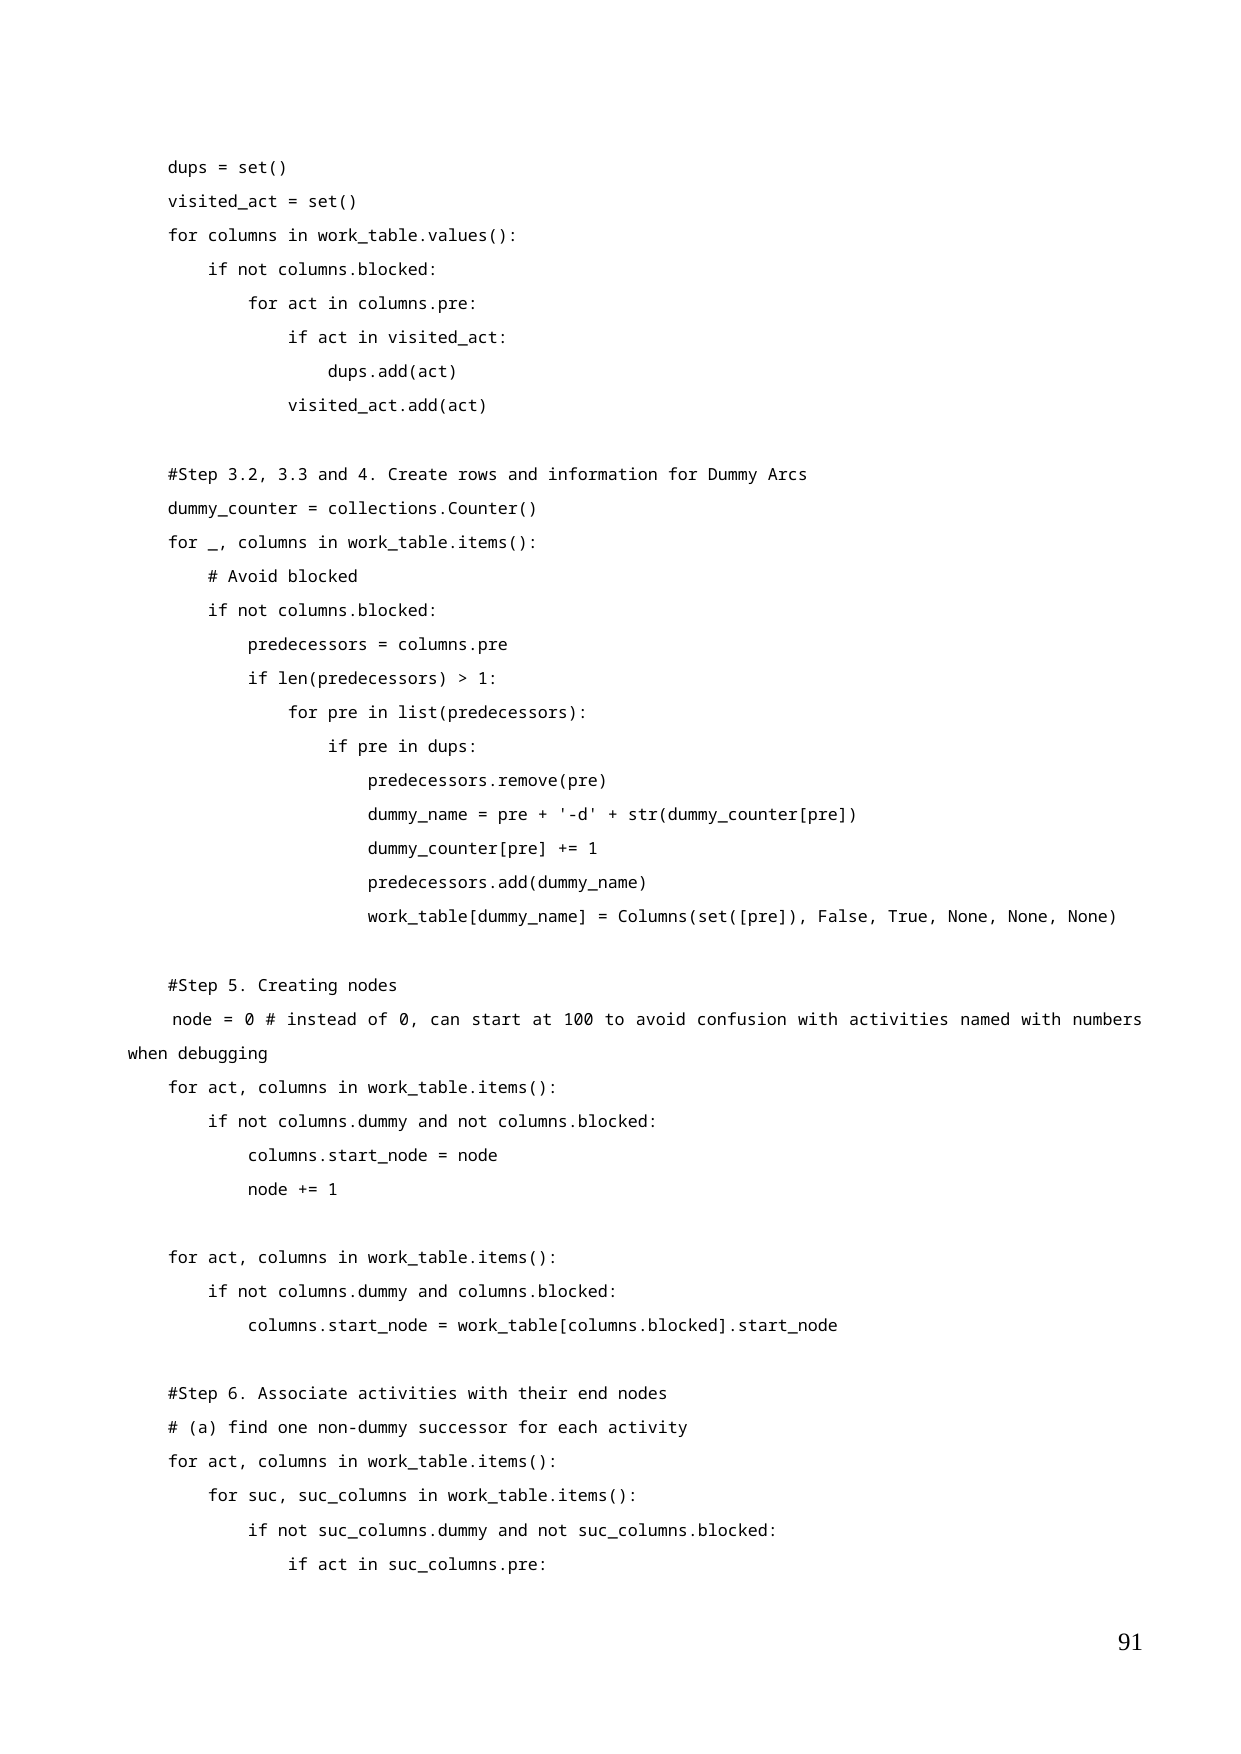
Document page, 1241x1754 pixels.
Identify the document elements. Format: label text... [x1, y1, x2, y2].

text dups = set() [128, 156, 1143, 178]
text visited_act = set() [128, 190, 1143, 212]
text if act in visited_act: [128, 326, 1143, 349]
text # (a) find one non-dummy successor for each activity [128, 1416, 1143, 1439]
text columns.start_node = work_table[columns.blocked].start_node [128, 1314, 1143, 1336]
text visited_act.add(act) [128, 394, 1143, 417]
text columns.start_node = node [128, 1143, 1143, 1166]
text #Step 6. Associate activities with their end nodes [128, 1382, 1143, 1404]
text dummy_counter = collections.Counter() [128, 496, 1143, 519]
text #Step 3.2, 3.3 and 4. Create rows and information for Dummy Arcs [128, 462, 1143, 485]
text for suc, suc_columns in work_table.items(): [128, 1484, 1143, 1507]
text for act in columns.pre: [128, 292, 1143, 314]
text if not columns.blocked: [128, 258, 1143, 281]
text dummy_name = pre + '-d' + str(dummy_counter[pre]) [128, 803, 1143, 826]
text predecessors.add(dummy_name) [128, 871, 1143, 894]
text #Step 5. Creating nodes [128, 973, 1143, 996]
text for act, columns in work_table.items(): [128, 1450, 1143, 1473]
text if not columns.blocked: [128, 598, 1143, 621]
text for _, columns in work_table.items(): [128, 530, 1143, 553]
text predecessors.remove(pre) [128, 769, 1143, 791]
text node += 1 [128, 1177, 1143, 1200]
text if len(predecessors) > 1: [128, 667, 1143, 689]
text if not columns.dummy and columns.blocked: [128, 1280, 1143, 1302]
text for pre in list(predecessors): [128, 701, 1143, 723]
text if not columns.dummy and not columns.blocked: [128, 1109, 1143, 1132]
text predecessors = columns.pre [128, 632, 1143, 655]
text if act in suc_columns.pre: [128, 1552, 1143, 1575]
text dups.add(act) [128, 360, 1143, 383]
text work_table[dummy_name] = Columns(set([pre]), False, True, None, None, None) [128, 905, 1143, 928]
text # Avoid blocked [128, 564, 1143, 587]
text node = 0 # instead of 0, can start at 100 to avoid confusion with activities named with numbers when debugging [128, 1007, 1143, 1064]
text for act, columns in work_table.items(): [128, 1246, 1143, 1268]
text if not suc_columns.dummy and not suc_columns.blocked: [128, 1518, 1143, 1541]
text dummy_counter[pre] += 1 [128, 837, 1143, 859]
text for columns in work_table.values(): [128, 224, 1143, 246]
text for act, columns in work_table.items(): [128, 1075, 1143, 1098]
text if pre in dups: [128, 735, 1143, 757]
